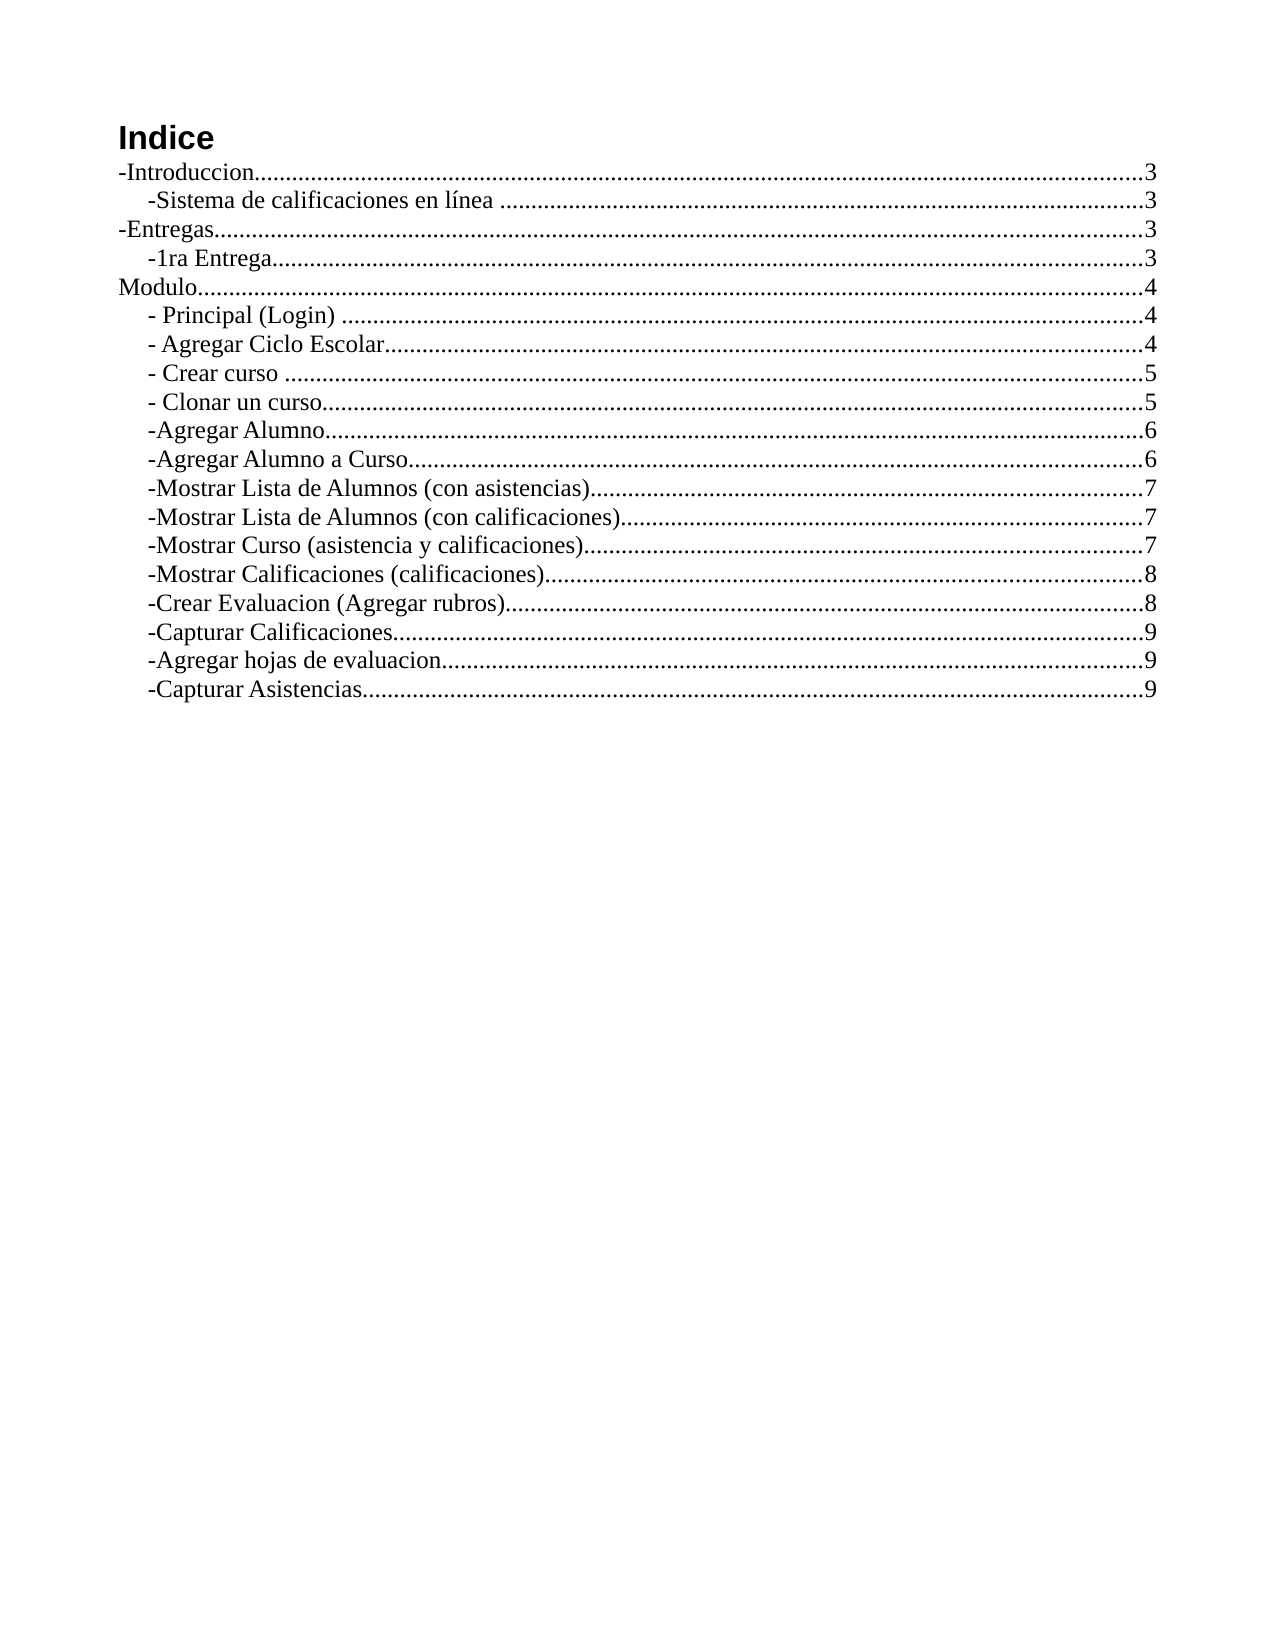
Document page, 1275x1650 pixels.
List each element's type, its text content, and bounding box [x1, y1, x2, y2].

text -Entregas 3 [118, 214, 1157, 243]
text -Agregar hojas de evaluacion 9 [148, 645, 1157, 674]
text -Mostrar Curso (asistencia y calificaciones) 7 [148, 530, 1157, 559]
subtitle Indice [118, 118, 1157, 157]
text -Agregar Alumno a Curso 6 [148, 444, 1157, 473]
text -Agregar Alumno 6 [148, 415, 1157, 444]
text - Crear curso 5 [148, 358, 1157, 387]
text -Mostrar Lista de Alumnos (con asistencias) 7 [148, 473, 1157, 502]
text - Agregar Ciclo Escolar 4 [148, 329, 1157, 358]
text -Crear Evaluacion (Agregar rubros) 8 [148, 588, 1157, 617]
text - Principal (Login) 4 [148, 300, 1157, 329]
text -Mostrar Calificaciones (calificaciones) 8 [148, 559, 1157, 588]
text -Capturar Calificaciones 9 [148, 617, 1157, 645]
text -Mostrar Lista de Alumnos (con calificaciones) 7 [148, 502, 1157, 530]
text -Introduccion 3 [118, 157, 1157, 185]
text -Sistema de calificaciones en línea 3 [148, 185, 1157, 214]
text -1ra Entrega 3 [148, 243, 1157, 272]
text -Capturar Asistencias 9 [148, 674, 1157, 703]
text Modulo 4 [118, 272, 1157, 300]
text - Clonar un curso 5 [148, 387, 1157, 415]
